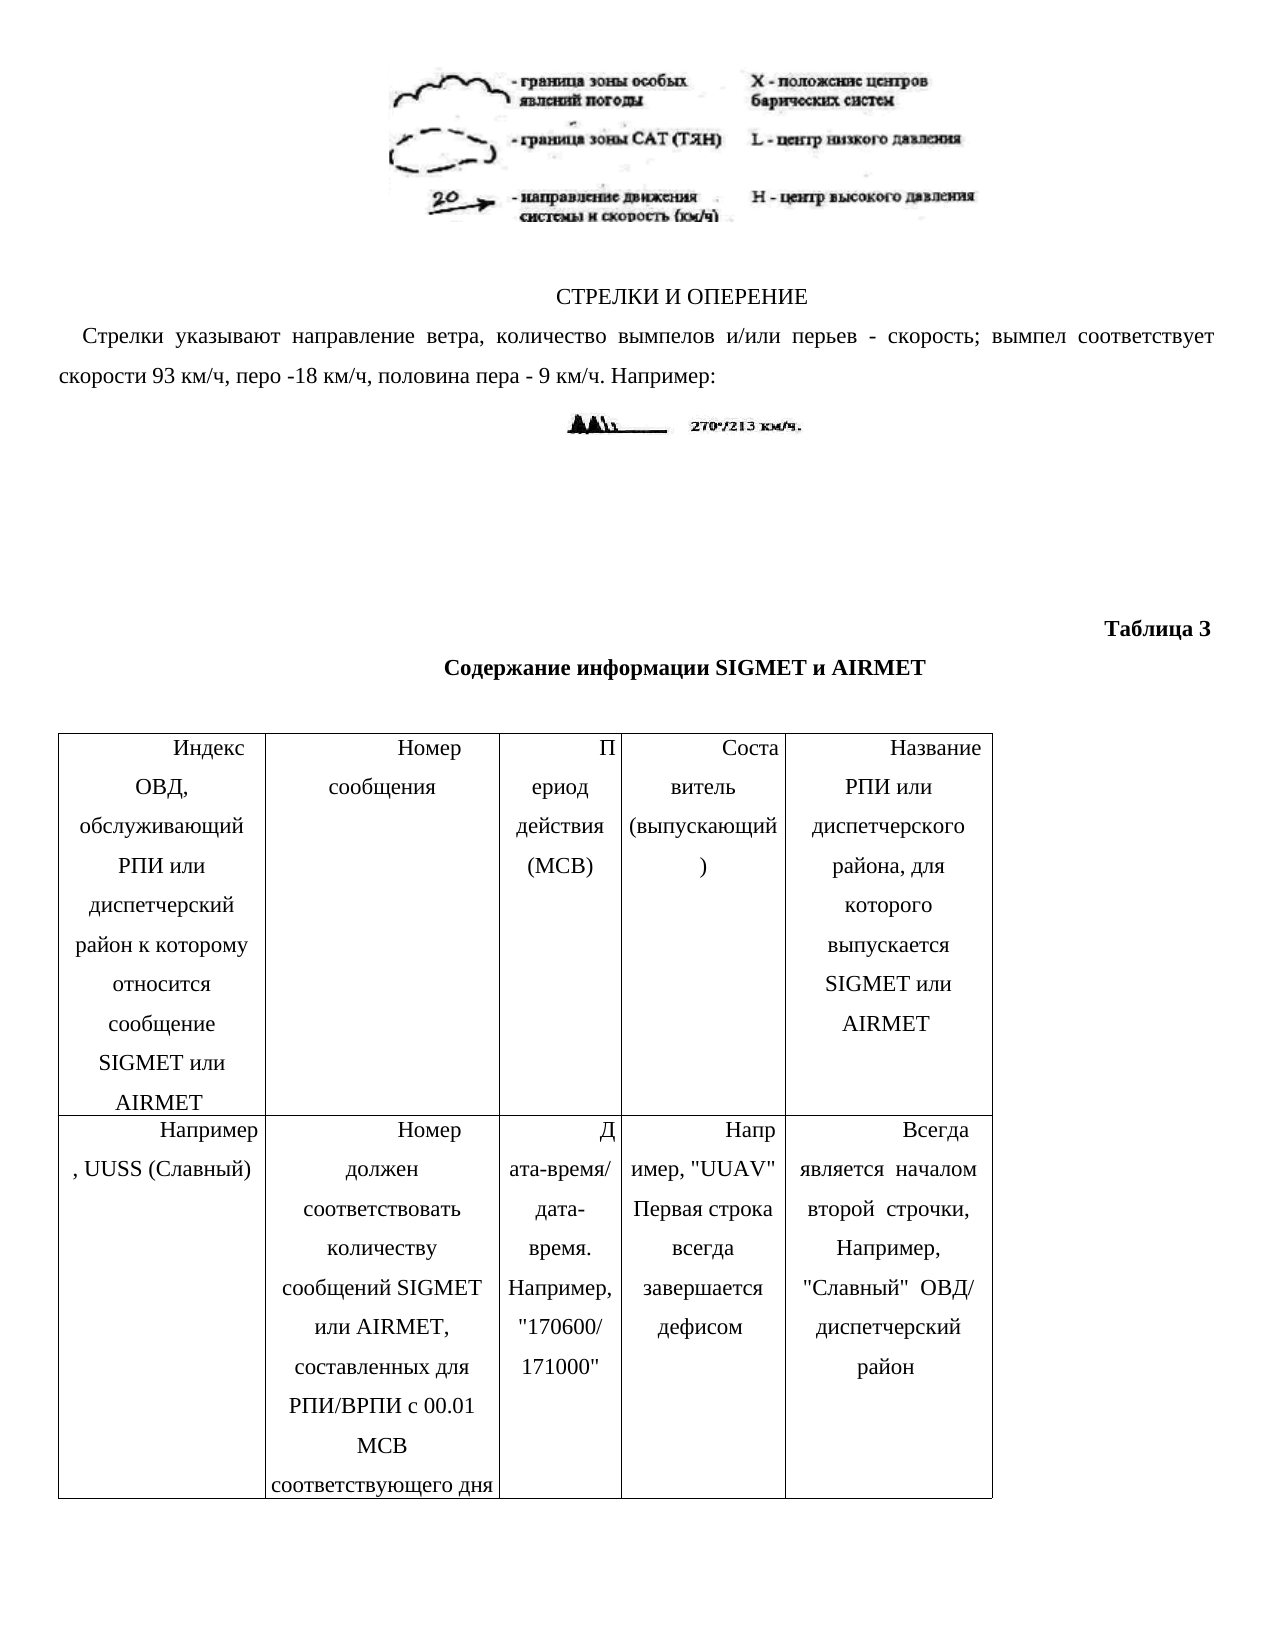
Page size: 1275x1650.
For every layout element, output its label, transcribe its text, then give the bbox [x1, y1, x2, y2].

table_cell Например, "UUAV" Первая строка всегда завершается дефисом [622, 1116, 785, 1497]
picture [388, 67, 981, 222]
table_header Период действия (МСВ) [500, 734, 621, 1115]
table_header Название РПИ или диспетчерского района, для которого выпускается SIGMET или AIRMET [786, 734, 992, 1115]
text Таблица З [58, 615, 1216, 641]
table_cell Например, UUSS (Славный) [59, 1116, 265, 1497]
text СТРЕЛКИ И ОПЕРЕНИЕ [58, 283, 1216, 309]
picture [566, 410, 804, 435]
table_cell Номер должен соответствовать количеству сообщений SIGMET или AIRMET, составленных для РПИ/ВРПИ с 00.01 МСВ соответствующего дня [266, 1116, 499, 1497]
table_cell Дата-время/ дата-время. Например, "170600/ 171000" [500, 1116, 621, 1497]
table_cell Всегда является началом второй строчки, Например, "Славный" ОВД/ диспетчерский район [786, 1116, 992, 1497]
table_header Номер сообщения [266, 734, 499, 1115]
text Стрелки указывают направление ветра, количество вымпелов и/или перьев - скорость; вымпел соответствует скорости 93 км/ч, перо -18 км/ч, половина пера - 9 км/ч. Например: [58, 322, 1216, 388]
table_header #G0Индекс ОВД, обслуживающий РПИ или диспетчерский район к которому относится сообщение SIGMET или AIRMET [59, 734, 265, 1115]
text Содержание информации SIGMET и AIRMET [58, 654, 1216, 681]
table_header Составитель (выпускающий) [622, 734, 785, 1115]
